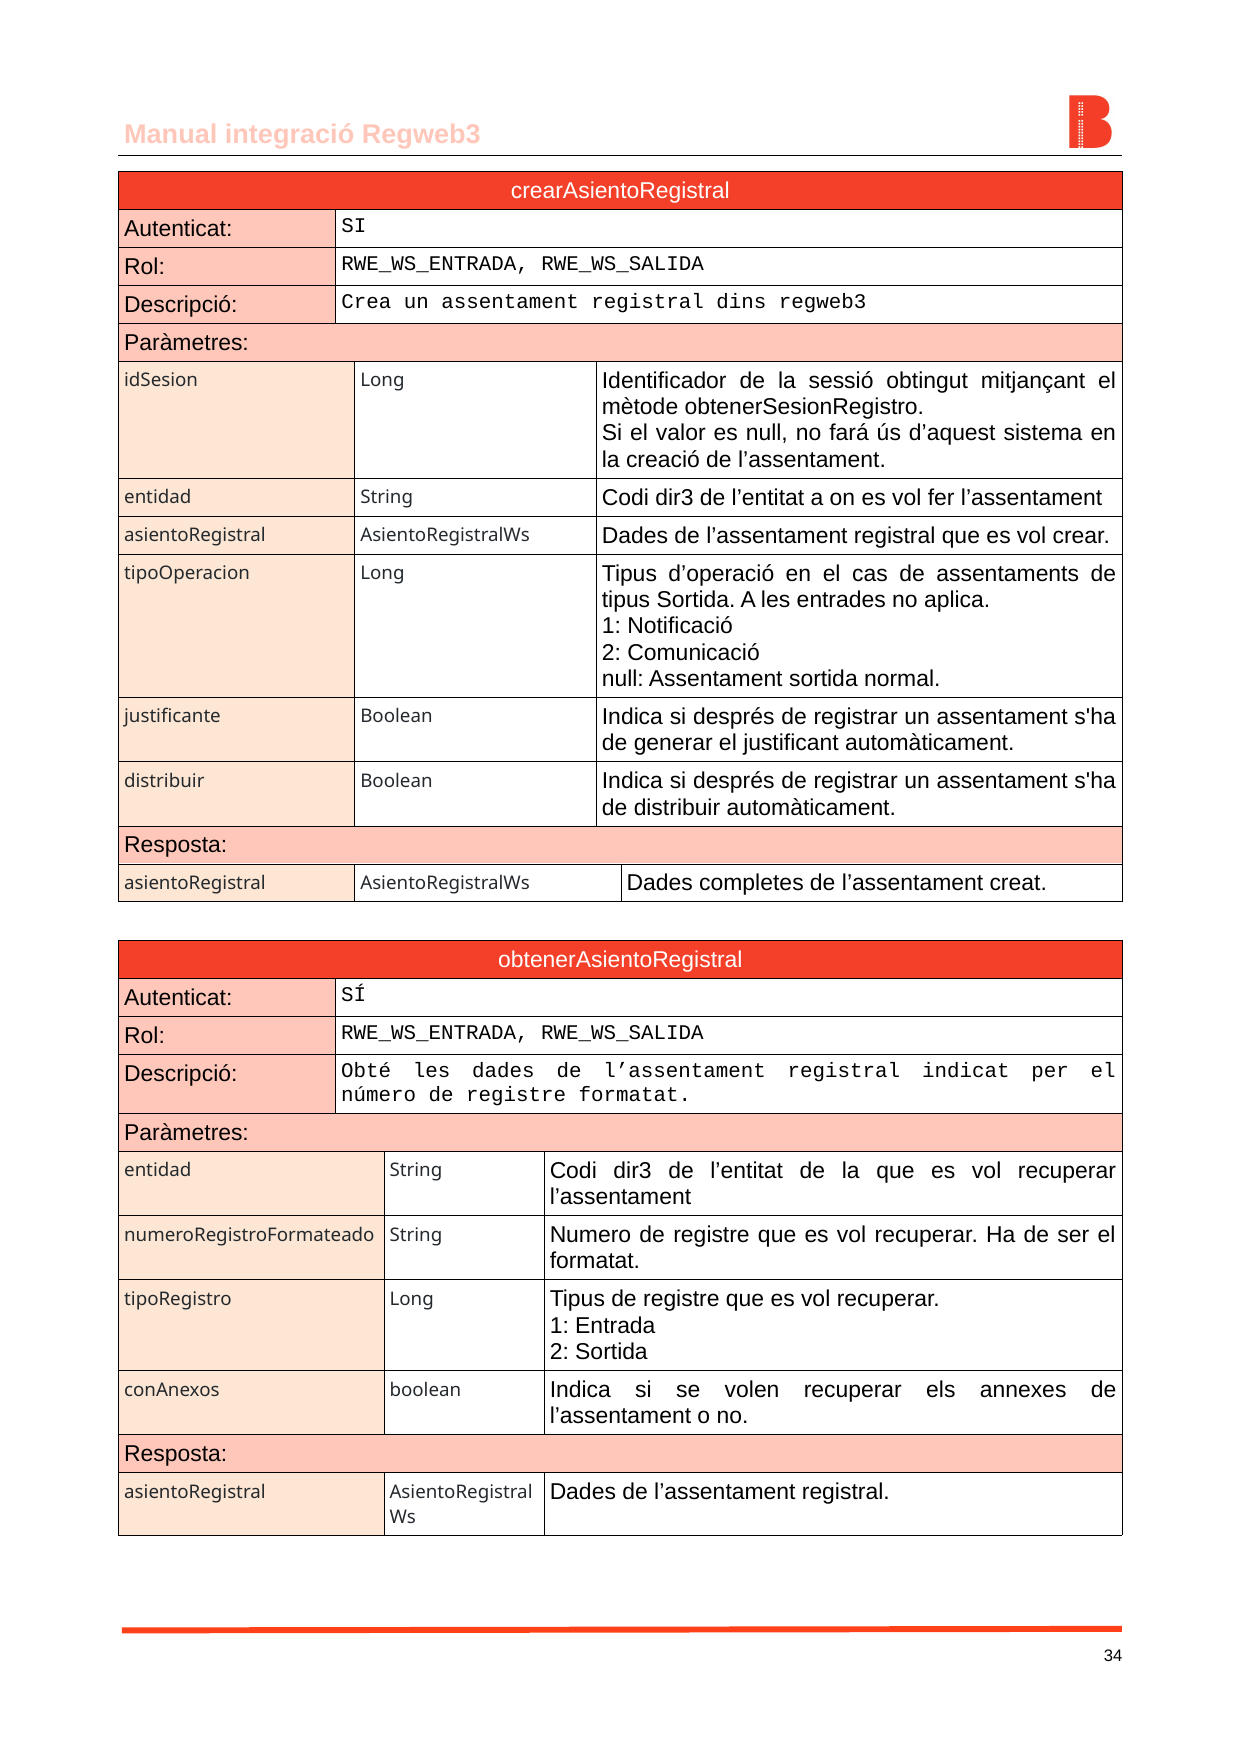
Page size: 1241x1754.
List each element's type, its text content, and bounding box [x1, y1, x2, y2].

table_cell RWE_WS_ENTRADA, RWE_WS_SALIDA [336, 1017, 1122, 1054]
table_cell tipoOperacion [119, 555, 354, 697]
table_cell Numero de registre que es vol recuperar. Ha de ser el formatat. [545, 1216, 1122, 1279]
table_cell Long [355, 362, 596, 478]
table_cell Obté les dades de l’assentament registral indicat per el número de registre formatat. [336, 1055, 1122, 1113]
table_cell Codi dir3 de l’entitat de la que es vol recuperar l’assentament [545, 1152, 1122, 1215]
table_header crearAsientoRegistral [119, 172, 1122, 209]
table_cell entidad [119, 479, 354, 516]
table_cell Paràmetres: [119, 1114, 1122, 1151]
table_cell Tipus d’operació en el cas de assentaments de tipus Sortida. A les entrades no aplica. 1: Notificació 2: Comunicació null: Assentament sortida normal. [597, 555, 1122, 697]
table_cell Dades de l’assentament registral que es vol crear. [597, 517, 1122, 554]
table_cell entidad [119, 1152, 384, 1215]
table_cell Identificador de la sessió obtingut mitjançant el mètode obtenerSesionRegistro. Si el valor es null, no fará ús d’aquest sistema en la creació de l’assentament. [597, 362, 1122, 478]
table_cell AsientoRegistralWs [355, 865, 621, 901]
table_cell distribuir [119, 762, 354, 826]
table_cell Autenticat: [119, 979, 335, 1016]
table_cell SÍ [336, 979, 1122, 1016]
table_cell asientoRegistral [119, 865, 354, 901]
table_cell numeroRegistroFormateado [119, 1216, 384, 1279]
table_cell RWE_WS_ENTRADA, RWE_WS_SALIDA [336, 248, 1122, 285]
table_cell Codi dir3 de l’entitat a on es vol fer l’assentament [597, 479, 1122, 516]
table_cell Rol: [119, 1017, 335, 1054]
picture [1063, 94, 1117, 150]
table_cell String [385, 1152, 544, 1215]
table_cell idSesion [119, 362, 354, 478]
table_cell tipoRegistro [119, 1280, 384, 1370]
table_header obtenerAsientoRegistral [119, 941, 1122, 978]
table_cell boolean [385, 1371, 544, 1434]
table_cell asientoRegistral [119, 1473, 384, 1535]
table_cell Boolean [355, 698, 596, 761]
table_cell Resposta: [119, 1435, 1122, 1472]
table_cell Indica si se volen recuperar els annexes de l’assentament o no. [545, 1371, 1122, 1434]
table_cell asientoRegistral [119, 517, 354, 554]
table_cell Rol: [119, 248, 335, 285]
table_cell Long [355, 555, 596, 697]
table_cell Crea un assentament registral dins regweb3 [336, 286, 1122, 323]
table_cell AsientoRegistralWs [385, 1473, 544, 1535]
table_cell Descripció: [119, 1055, 335, 1113]
table_cell Descripció: [119, 286, 335, 323]
table_cell Indica si després de registrar un assentament s'ha de distribuir automàticament. [597, 762, 1122, 826]
table_cell Autenticat: [119, 210, 335, 247]
table_cell String [385, 1216, 544, 1279]
table_cell conAnexos [119, 1371, 384, 1434]
table_cell justificante [119, 698, 354, 761]
table_cell String [355, 479, 596, 516]
table_cell Tipus de registre que es vol recuperar. 1: Entrada 2: Sortida [545, 1280, 1122, 1370]
table_cell Dades completes de l’assentament creat. [622, 865, 1122, 901]
table_cell Resposta: [119, 827, 1122, 863]
table_cell SI [336, 210, 1122, 247]
table_cell Long [385, 1280, 544, 1370]
table_cell Boolean [355, 762, 596, 826]
table_cell Paràmetres: [119, 324, 1122, 361]
table_cell AsientoRegistralWs [355, 517, 596, 554]
table_cell Indica si després de registrar un assentament s'ha de generar el justificant automàticament. [597, 698, 1122, 761]
table_cell Dades de l’assentament registral. [545, 1473, 1122, 1535]
